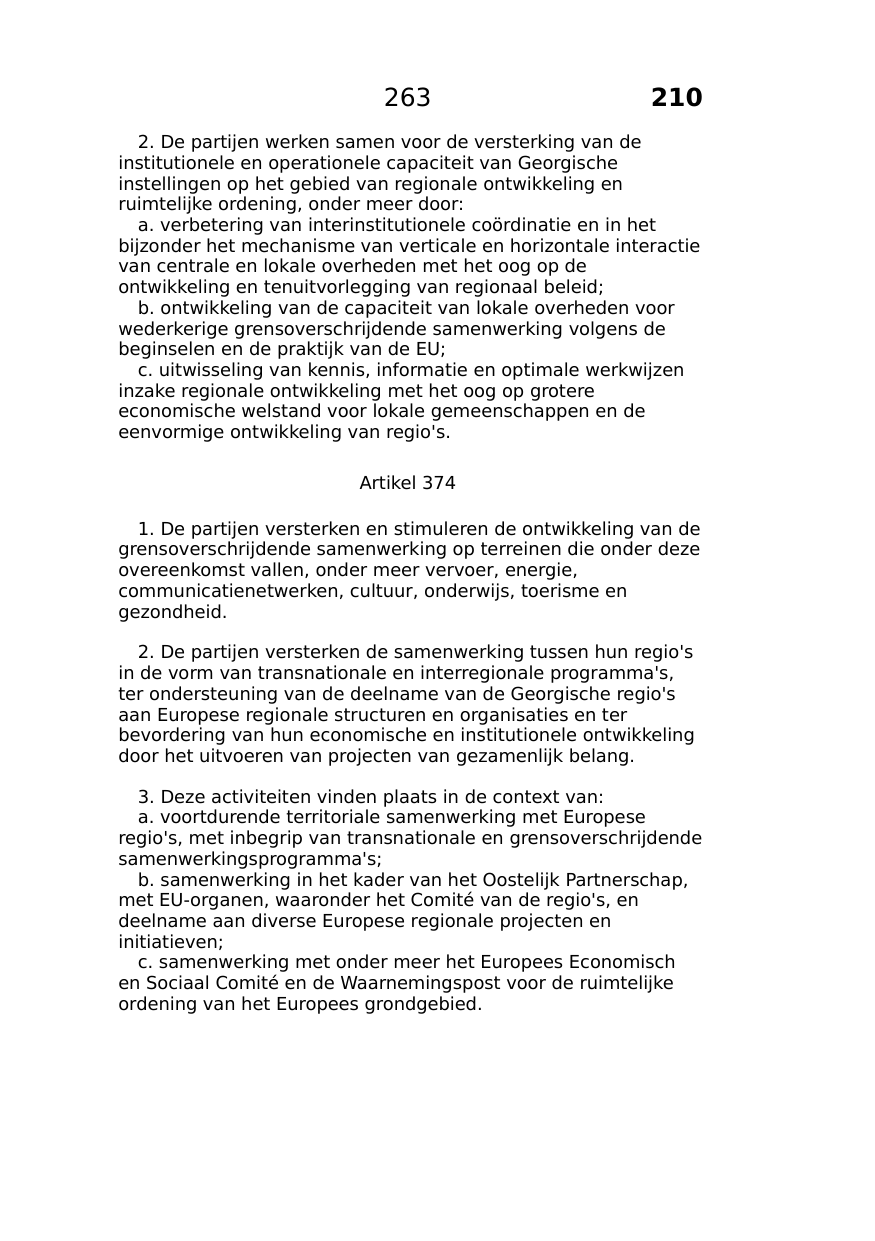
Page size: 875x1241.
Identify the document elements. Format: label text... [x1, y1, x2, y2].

text c. uitwisseling van kennis, informatie en optimale werkwijzen inzake regionale ontwikkeling met het oog op grotere economische welstand voor lokale gemeenschappen en de eenvormige ontwikkeling van regio's. [118, 360, 703, 443]
text a. verbetering van interinstitutionele coördinatie en in het bijzonder het mechanisme van verticale en horizontale interactie van centrale en lokale overheden met het oog op de ontwikkeling en tenuitvorlegging van regionaal beleid; [118, 215, 703, 298]
text 2. De partijen werken samen voor de versterking van de institutionele en operationele capaciteit van Georgische instellingen op het gebied van regionale ontwikkeling en ruimtelijke ordening, onder meer door: [118, 132, 703, 215]
text b. ontwikkeling van de capaciteit van lokale overheden voor wederkerige grensoverschrijdende samenwerking volgens de beginselen en de praktijk van de EU; [118, 298, 703, 360]
text c. samenwerking met onder meer het Europees Economisch en Sociaal Comité en de Waarnemingspost voor de ruimtelijke ordening van het Europees grondgebied. [118, 952, 703, 1014]
text b. samenwerking in het kader van het Oostelijk Partnerschap, met EU-organen, waaronder het Comité van de regio's, en deelname aan diverse Europese regionale projecten en initiatieven; [118, 869, 703, 952]
text 1. De partijen versterken en stimuleren de ontwikkeling van de grensoverschrijdende samenwerking op terreinen die onder deze overeenkomst vallen, onder meer vervoer, energie, communicatienetwerken, cultuur, onderwijs, toerisme en gezondheid. [118, 518, 703, 622]
subtitle Artikel 374 [118, 473, 703, 493]
text 2. De partijen versterken de samenwerking tussen hun regio's in de vorm van transnationale en interregionale programma's, ter ondersteuning van de deelname van de Georgische regio's aan Europese regionale structuren en organisaties en ter bevordering van hun economische en institutionele ontwikkeling door het uitvoeren van projecten van gezamenlijk belang. [118, 642, 703, 767]
text 3. Deze activiteiten vinden plaats in de context van: [118, 787, 703, 807]
text a. voortdurende territoriale samenwerking met Europese regio's, met inbegrip van transnationale en grensoverschrijdende samenwerkingsprogramma's; [118, 807, 703, 869]
